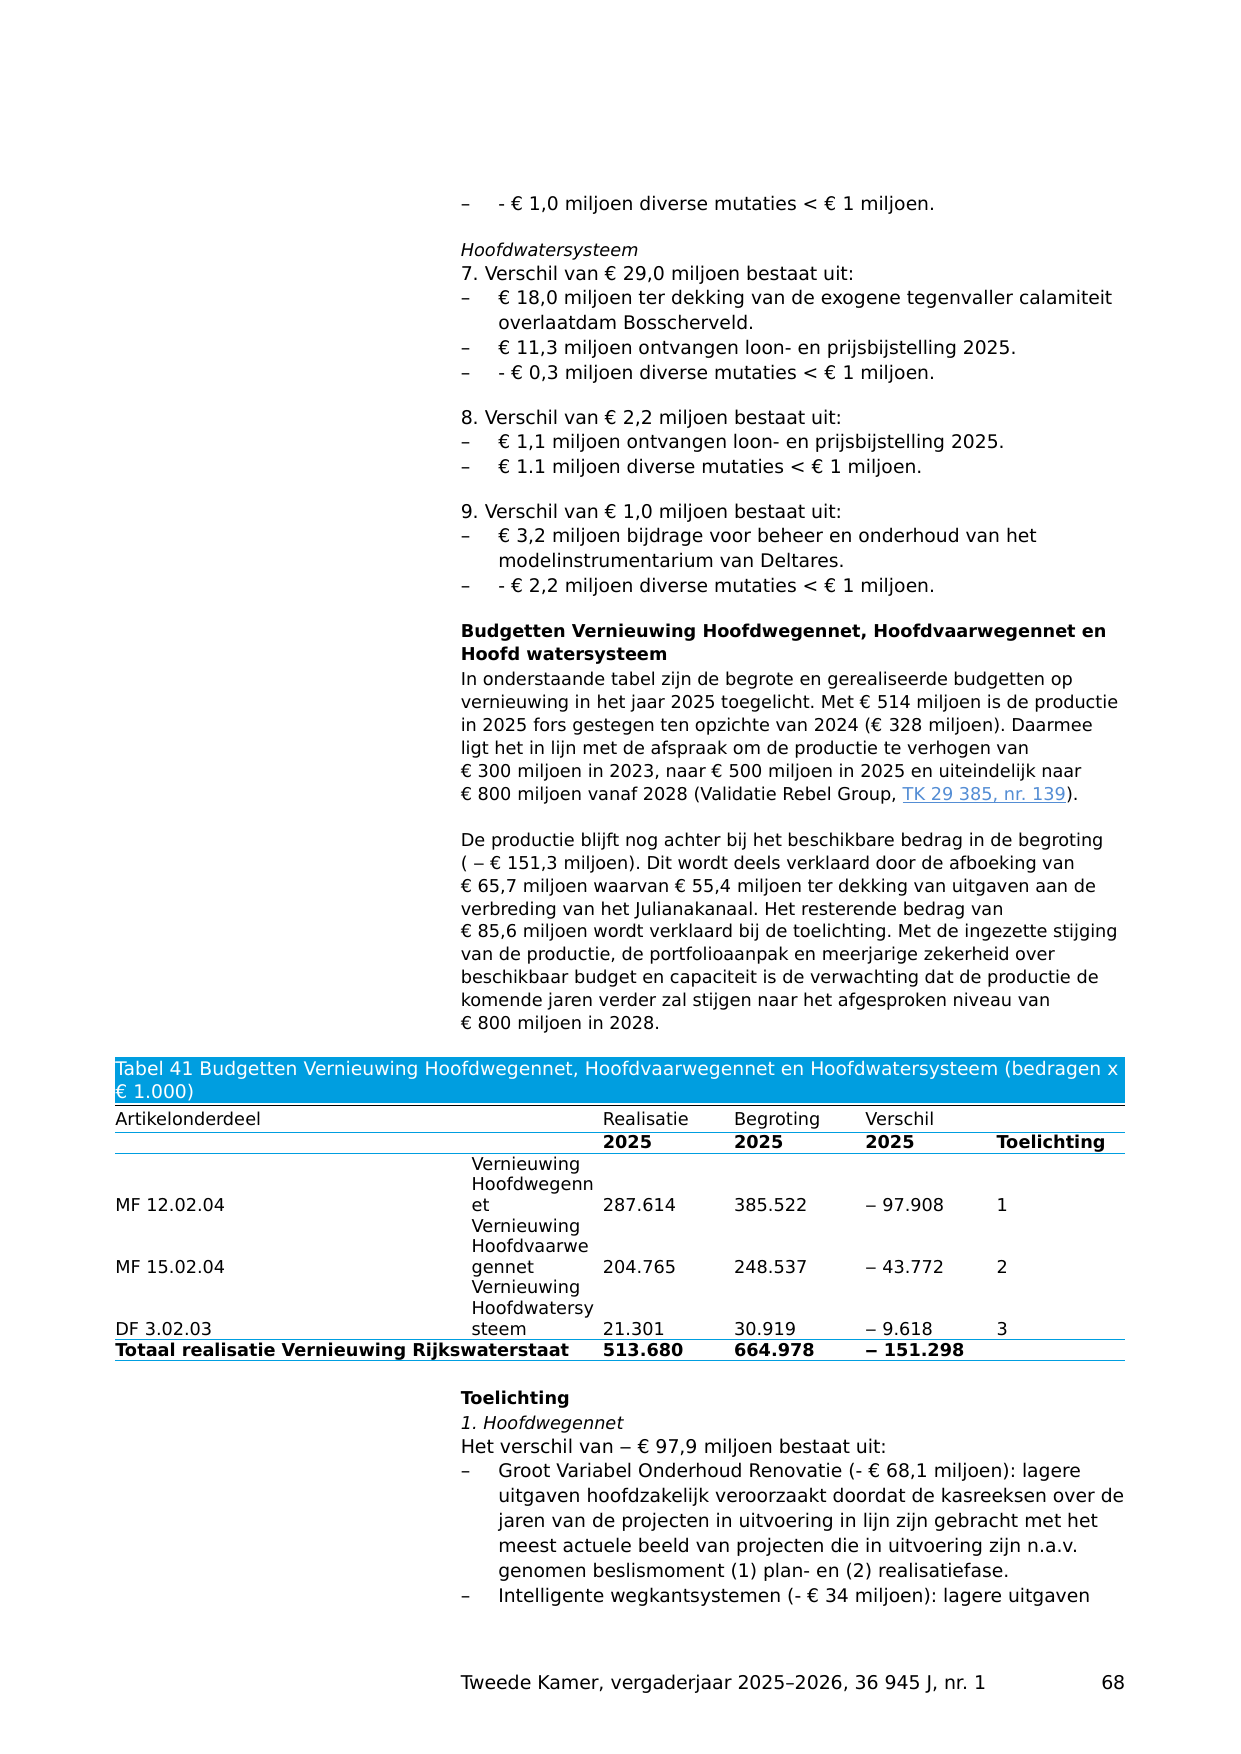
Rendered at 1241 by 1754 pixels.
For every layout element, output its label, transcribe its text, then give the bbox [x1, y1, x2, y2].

list - € 1,0 miljoen diverse mutaties < € 1 miljoen. [461, 191, 1125, 216]
table_cell 287.614 [600, 1154, 731, 1216]
table_cell Verschil [862, 1106, 993, 1132]
text 8. Verschil van € 2,2 miljoen bestaat uit: [461, 407, 1125, 429]
table_cell 2025 [600, 1133, 731, 1153]
table_cell ‒ 151.298 [862, 1340, 993, 1360]
table_cell 1 [994, 1154, 1125, 1216]
table_cell Vernieuwing Hoofdvaarwegennet [469, 1216, 600, 1277]
text In onderstaande tabel zijn de begrote en gerealiseerde budgetten op vernieuwing in het jaar 2025 toegelicht. Met € 514 miljoen is de productie in 2025 fors gestegen ten opzichte van 2024 (€ 328 miljoen). Daarmee ligt het in lijn met de afspraak om de productie te verhogen van € 300 miljoen in 2023, naar € 500 miljoen in 2025 en uiteindelijk naar € 800 miljoen vanaf 2028 (Validatie Rebel Group, TK 29 385, nr. 139). [461, 667, 1125, 805]
list € 18,0 miljoen ter dekking van de exogene tegenvaller calamiteit overlaatdam Bosscherveld. [461, 285, 1125, 335]
table_cell Vernieuwing Hoofdwegennet [469, 1154, 600, 1216]
table_cell [994, 1340, 1125, 1360]
table_cell ‒ 9.618 [862, 1278, 993, 1339]
table_cell 513.680 [600, 1340, 731, 1360]
list Intelligente wegkantsystemen (- € 34 miljoen): lagere uitgaven [461, 1583, 1125, 1608]
table_cell 2025 [862, 1133, 993, 1153]
table_cell 385.522 [731, 1154, 862, 1216]
table_cell Vernieuwing Hoofdwatersysteem [469, 1278, 600, 1339]
table_cell [469, 1106, 600, 1132]
table_cell Artikelonderdeel [115, 1106, 468, 1132]
list € 1.1 miljoen diverse mutaties < € 1 miljoen. [461, 454, 1125, 479]
text Budgetten Vernieuwing Hoofdwegennet, Hoofdvaarwegennet en Hoofd­ watersysteem [461, 619, 1125, 665]
table_cell Begroting [731, 1106, 862, 1132]
list Groot Variabel Onderhoud Renovatie (- € 68,1 miljoen): lagere uitgaven hoofdzakelijk veroorzaakt doordat de kasreeksen over de jaren van de projecten in uitvoering in lijn zijn gebracht met het meest actuele beeld van projecten die in uitvoering zijn n.a.v. genomen beslismoment (1) plan- en (2) realisatiefase. [461, 1458, 1125, 1583]
list € 11,3 miljoen ontvangen loon- en prijsbijstelling 2025. [461, 335, 1125, 360]
text De productie blijft nog achter bij het beschikbare bedrag in de begroting ( ‒ € 151,3 miljoen). Dit wordt deels verklaard door de afboeking van € 65,7 miljoen waarvan € 55,4 miljoen ter dekking van uitgaven aan de verbreding van het Julianakanaal. Het resterende bedrag van € 85,6 miljoen wordt verklaard bij de toelichting. Met de ingezette stijging van de productie, de portfolioaanpak en meerjarige zekerheid over beschikbaar budget en capaciteit is de verwachting dat de productie de komende jaren verder zal stijgen naar het afgesproken niveau van € 800 miljoen in 2028. [461, 828, 1125, 1034]
text 1. Hoofdwegennet [461, 1411, 1125, 1434]
text Hoofdwatersysteem [461, 238, 1125, 261]
table_cell [115, 1133, 468, 1153]
table_cell Totaal realisatie Vernieuwing Rijkswaterstaat [115, 1340, 600, 1360]
table_cell Toelichting [994, 1133, 1125, 1153]
table_cell 664.978 [731, 1340, 862, 1360]
list - € 2,2 miljoen diverse mutaties < € 1 miljoen. [461, 573, 1125, 598]
table_cell DF 3.02.03 [115, 1278, 468, 1339]
table_cell 204.765 [600, 1216, 731, 1277]
list € 3,2 miljoen bijdrage voor beheer en onderhoud van het modelinstrumentarium van Deltares. [461, 523, 1125, 573]
list - € 0,3 miljoen diverse mutaties < € 1 miljoen. [461, 360, 1125, 385]
table_cell 2 [994, 1216, 1125, 1277]
text 9. Verschil van € 1,0 miljoen bestaat uit: [461, 501, 1125, 523]
table_cell 2025 [731, 1133, 862, 1153]
text 7. Verschil van € 29,0 miljoen bestaat uit: [461, 263, 1125, 285]
table_cell Realisatie [600, 1106, 731, 1132]
table_cell MF 15.02.04 [115, 1216, 468, 1277]
table_cell MF 12.02.04 [115, 1154, 468, 1216]
table_cell 30.919 [731, 1278, 862, 1339]
table_cell ‒ 97.908 [862, 1154, 993, 1216]
table_cell [469, 1133, 600, 1153]
list € 1,1 miljoen ontvangen loon- en prijsbijstelling 2025. [461, 429, 1125, 454]
table_cell ‒ 43.772 [862, 1216, 993, 1277]
table_cell 248.537 [731, 1216, 862, 1277]
text Toelichting [461, 1386, 1125, 1409]
table_cell 21.301 [600, 1278, 731, 1339]
text Het verschil van ‒ € 97,9 miljoen bestaat uit: [461, 1436, 1125, 1458]
table_cell 3 [994, 1278, 1125, 1339]
table_cell [994, 1106, 1125, 1132]
